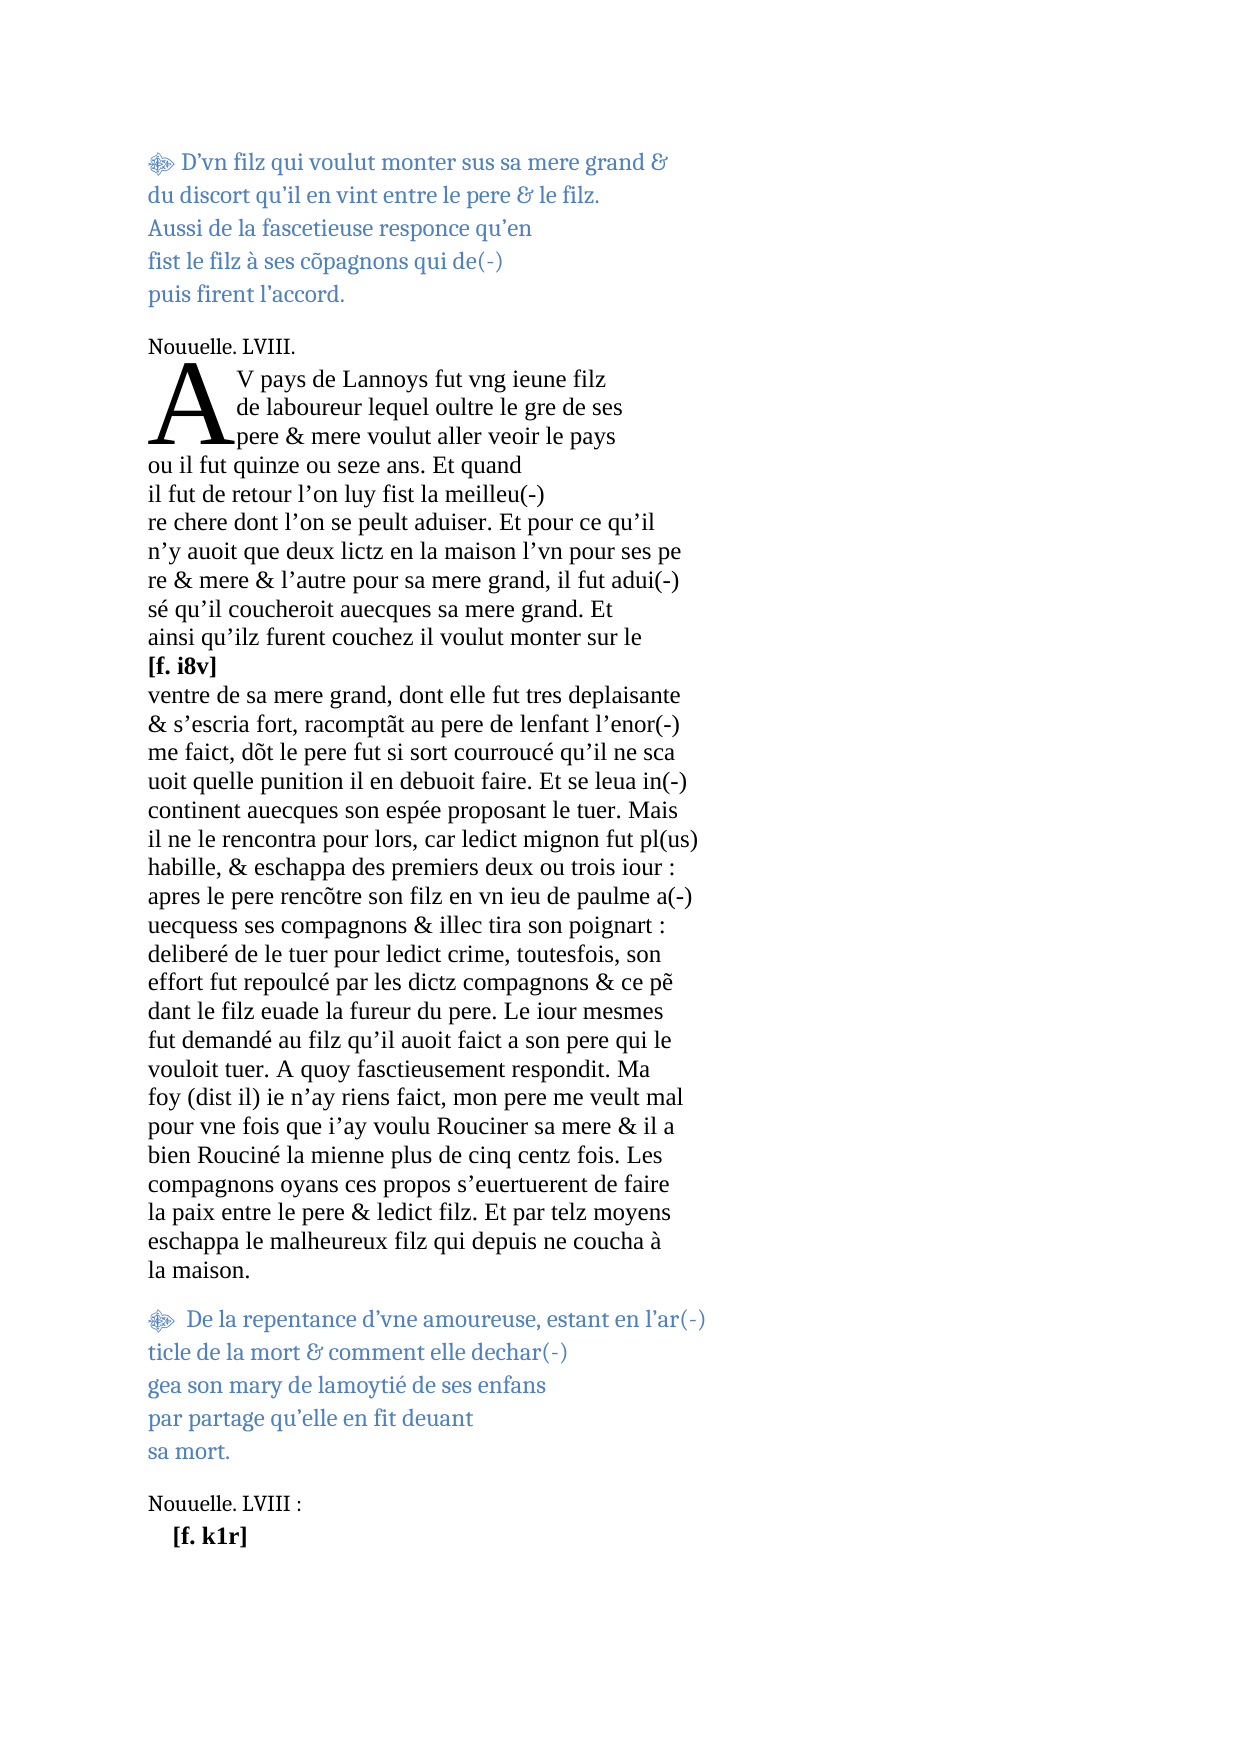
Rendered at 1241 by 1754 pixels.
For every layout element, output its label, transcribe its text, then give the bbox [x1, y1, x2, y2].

text AV pays de Lannoys fut vng ieune filz de laboureur lequel oultre le gre de ses pere & mere voulut aller veoir le pays ou il fut quinze ou seze ans. Et quand il fut de retour l’on luy fist la meilleu(-) re chere dont l’on se peult aduiser. Et pour ce qu’il n’y auoit que deux lictz en la maison l’vn pour ses pe re & mere & l’autre pour sa mere grand, il fut adui(-) sé qu’il coucheroit auecques sa mere grand. Et ainsi qu’ilz furent couchez il voulut monter sur le [f. i8v] ventre de sa mere grand, dont elle fut tres deplaisante & s’escria fort, racomptãt au pere de lenfant l’enor(-) me faict, dõt le pere fut si sort courroucé qu’il ne sca uoit quelle punition il en debuoit faire. Et se leua in(-) continent auecques son espée proposant le tuer. Mais il ne le rencontra pour lors, car ledict mignon fut pl(us) habille, & eschappa des premiers deux ou trois iour : apres le pere rencõtre son filz en vn ieu de paulme a(-) uecquess ses compagnons & illec tira son poignart : deliberé de le tuer pour ledict crime, toutesfois, son effort fut repoulcé par les dictz compagnons & ce pẽ dant le filz euade la fureur du pere. Le iour mesmes fut demandé au filz qu’il auoit faict a son pere qui le vouloit tuer. A quoy fasctieusement respondit. Ma foy (dist il) ie n’ay riens faict, mon pere me veult mal pour vne fois que i’ay voulu Rouciner sa mere & il a bien Rouciné la mienne plus de cinq centz fois. Les compagnons oyans ces propos s’euertuerent de faire la paix entre le pere & ledict filz. Et par telz moyens eschappa le malheureux filz qui depuis ne coucha à la maison. [148, 364, 1093, 1284]
subtitle ❧ De la repentance d’vne amoureuse, estant en l’ar(-) ticle de la mort & comment elle dechar(-) gea son mary de lamoytié de ses enfans par partage qu’elle en fit deuant sa mort. [148, 1304, 1093, 1465]
subtitle Nouuelle. LVIII. [148, 333, 1093, 360]
subtitle ❧ D’vn filz qui voulut monter sus sa mere grand & du discort qu’il en vint entre le pere & le filz. Aussi de la fascetieuse responce qu’en fist le filz à ses cõpagnons qui de(-) puis firent l’accord. [148, 148, 1093, 308]
text [f. k1r] [148, 1521, 1093, 1549]
subtitle Nouuelle. LVIII : [148, 1491, 1093, 1517]
